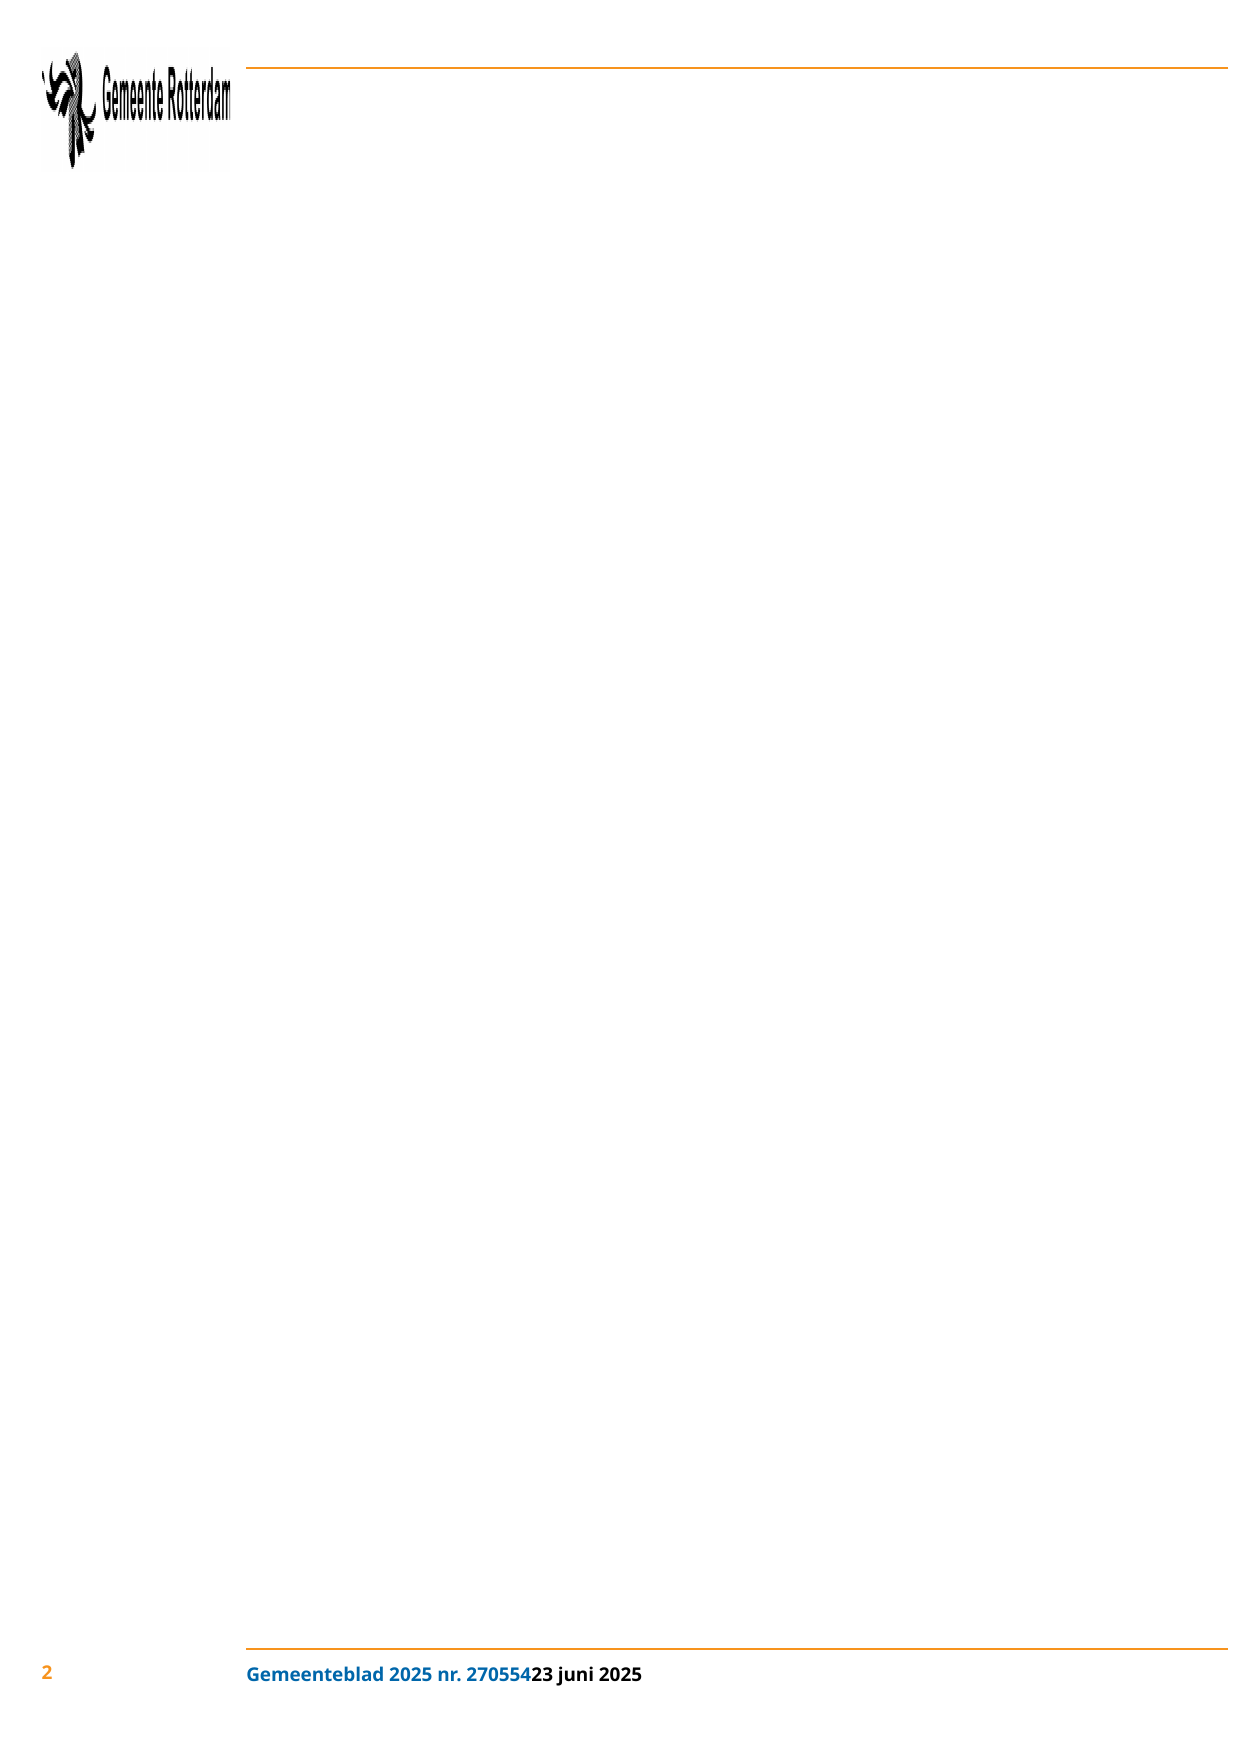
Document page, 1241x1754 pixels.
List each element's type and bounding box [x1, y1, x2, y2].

picture [41, 47, 231, 172]
